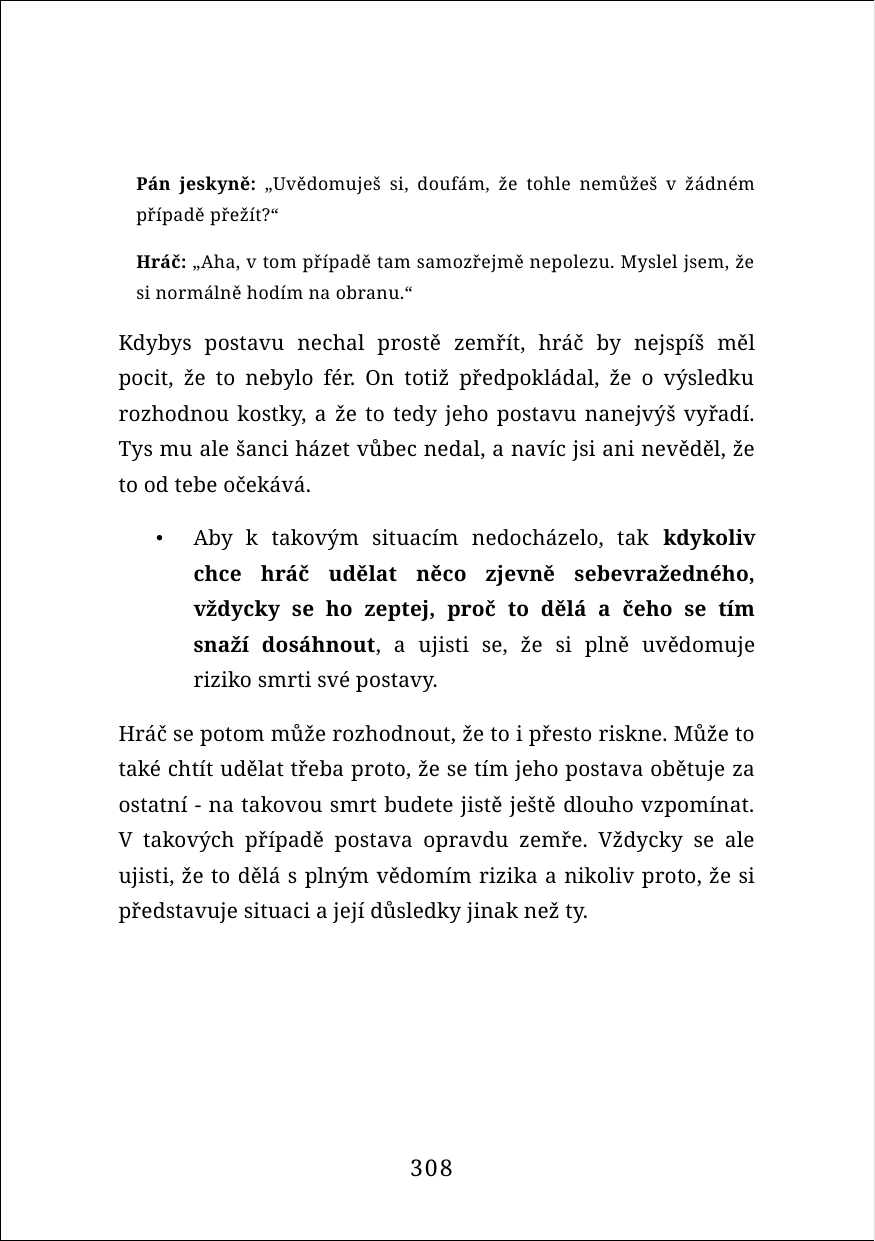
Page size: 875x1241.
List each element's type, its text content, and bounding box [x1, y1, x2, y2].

list Aby k takovým situacím nedocházelo, tak kdykoliv chce hráč udělat něco zjevně sebevražedného, vždycky se ho zeptej, proč to dělá a čeho se tím snaží dosáhnout, a ujisti se, že si plně uvědomuje riziko smrti své postavy. [156, 523, 756, 694]
text Hráč: „Aha, v tom případě tam samozřejmě nepolezu. Myslel jsem, že si normálně hodím na obranu.“ [136, 250, 756, 304]
text Kdybys postavu nechal prostě zemřít, hráč by nejspíš měl pocit, že to nebylo fér. On totiž předpokládal, že o výsledku rozhodnou kostky, a že to tedy jeho postavu nanejvýš vyřadí. Tys mu ale šanci házet vůbec nedal, a navíc jsi ani nevěděl, že to od tebe očekává. [118, 328, 756, 498]
text Pán jeskyně: „Uvědomuješ si, doufám, že tohle nemůžeš v žádném případě přežít?“ [136, 172, 756, 226]
text Hráč se potom může rozhodnout, že to i přesto riskne. Může to také chtít udělat třeba proto, že se tím jeho postava obětuje za ostatní - na takovou smrt budete jistě ještě dlouho vzpomínat. V takových případě postava opravdu zemře. Vždycky se ale ujisti, že to dělá s plným vědomím rizika a nikoliv proto, že si představuje situaci a její důsledky jinak než ty. [118, 719, 756, 925]
